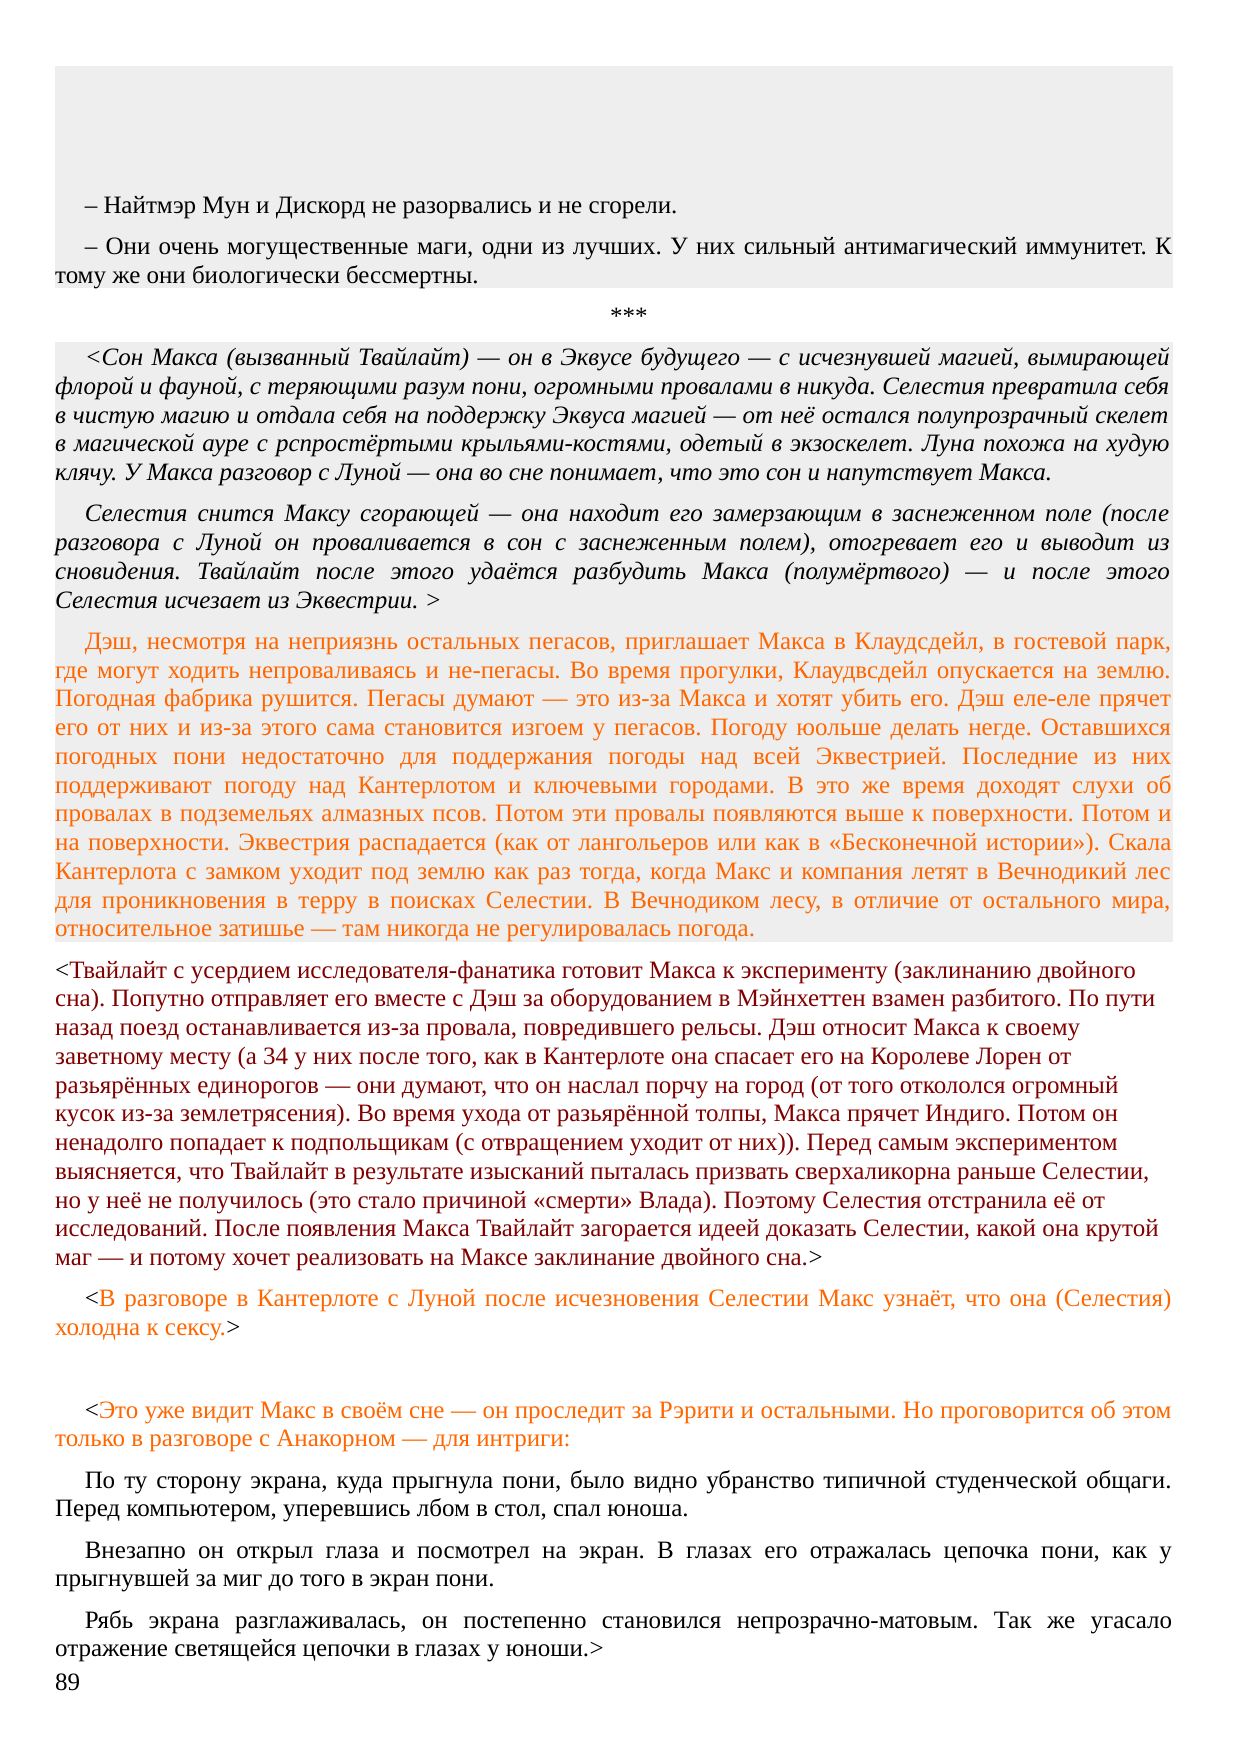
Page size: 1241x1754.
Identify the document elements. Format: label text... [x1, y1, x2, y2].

text – Найтмэр Мун и Дискорд не разорвались и не сгорели. [55, 190, 1173, 218]
text – Они очень могущественные маги, одни из лучших. У них сильный антимагический иммунитет. К тому же они биологически бессмертны. [55, 231, 1173, 288]
text По ту сторону экрана, куда прыгнула пони, было видно убранство типичной студенческой общаги. Перед компьютером, уперевшись лбом в стол, спал юноша. [55, 1465, 1173, 1522]
text Дэш, несмотря на неприязнь остальных пегасов, приглашает Макса в Клаудсдейл, в гостевой парк, где могут ходить непроваливаясь и не-пегасы. Во время прогулки, Клаудвсдейл опускается на землю. Погодная фабрика рушится. Пегасы думают — это из-за Макса и хотят убить его. Дэш еле-еле прячет его от них и из-за этого сама становится изгоем у пегасов. Погоду юольше делать негде. Оставшихся погодных пони недостаточно для поддержания погоды над всей Эквестрией. Последние из них поддерживают погоду над Кантерлотом и ключевыми городами. В это же время доходят слухи об провалах в подземельях алмазных псов. Потом эти провалы появляются выше к поверхности. Потом и на поверхности. Эквестрия распадается (как от лангольеров или как в «Бесконечной истории»). Скала Кантерлота с замком уходит под землю как раз тогда, когда Макс и компания летят в Вечнодикий лес для проникновения в терру в поисках Селестии. В Вечнодиком лесу, в отличие от остального мира, относительное затишье — там никогда не регулировалась погода. [55, 626, 1173, 942]
text <В разговоре в Кантерлоте с Луной после исчезновения Селестии Макс узнаёт, что она (Селестия) холодна к сексу.> [55, 1283, 1173, 1341]
text Внезапно он открыл глаза и посмотрел на экран. В глазах его отражалась цепочка пони, как у прыгнувшей за миг до того в экран пони. [55, 1535, 1173, 1592]
text <Твайлайт с усердием исследователя-фанатика готовит Макса к эксперименту (заклинанию двойного сна). Попутно отправляет его вместе с Дэш за оборудованием в Мэйнхеттен взамен разбитого. По пути назад поезд останавливается из-за провала, повредившего рельсы. Дэш относит Макса к своему заветному месту (а 34 у них после того, как в Кантерлоте она спасает его на Королеве Лорен от разьярённых единорогов — они думают, что он наслал порчу на город (от того откололся огромный кусок из-за землетрясения). Во время ухода от разьярённой толпы, Макса прячет Индиго. Потом он ненадолго попадает к подпольщикам (с отвращением уходит от них)). Перед самым экспериментом выясняется, что Твайлайт в результате изысканий пыталась призвать сверхаликорна раньше Селестии, но у неё не получилось (это стало причиной «смерти» Влада). Поэтому Селестия отстранила её от исследований. После появления Макса Твайлайт загорается идеей доказать Селестии, какой она крутой маг — и потому хочет реализовать на Максе заклинание двойного сна.> [55, 955, 1173, 1271]
text *** [55, 301, 1173, 330]
text <Сон Макса (вызванный Твайлайт) — он в Эквусе будущего — с исчезнувшей магией, вымирающей флорой и фауной, с теряющими разум пони, огромными провалами в никуда. Селестия превратила себя в чистую магию и отдала себя на поддержку Эквуса магией — от неё остался полупрозрачный скелет в магической ауре с рспростёртыми крыльями-костями, одетый в экзоскелет. Луна похожа на худую клячу. У Макса разговор с Луной — она во сне понимает, что это сон и напутствует Макса. [55, 342, 1173, 486]
text <Это уже видит Макс в своём сне — он проследит за Рэрити и остальными. Но проговорится об этом только в разговоре с Анакорном — для интриги: [55, 1395, 1173, 1452]
text Рябь экрана разглаживалась, он постепенно становился непрозрачно-матовым. Так же угасало отражение светящейся цепочки в глазах у юноши.> [55, 1605, 1173, 1662]
text Селестия снится Максу сгорающей — она находит его замерзающим в заснеженном поле (после разговора с Луной он проваливается в сон с заснеженным полем), отогревает его и выводит из сновидения. Твайлайт после этого удаётся разбудить Макса (полумёртвого) — и после этого Селестия исчезает из Эквестрии. > [55, 498, 1173, 613]
